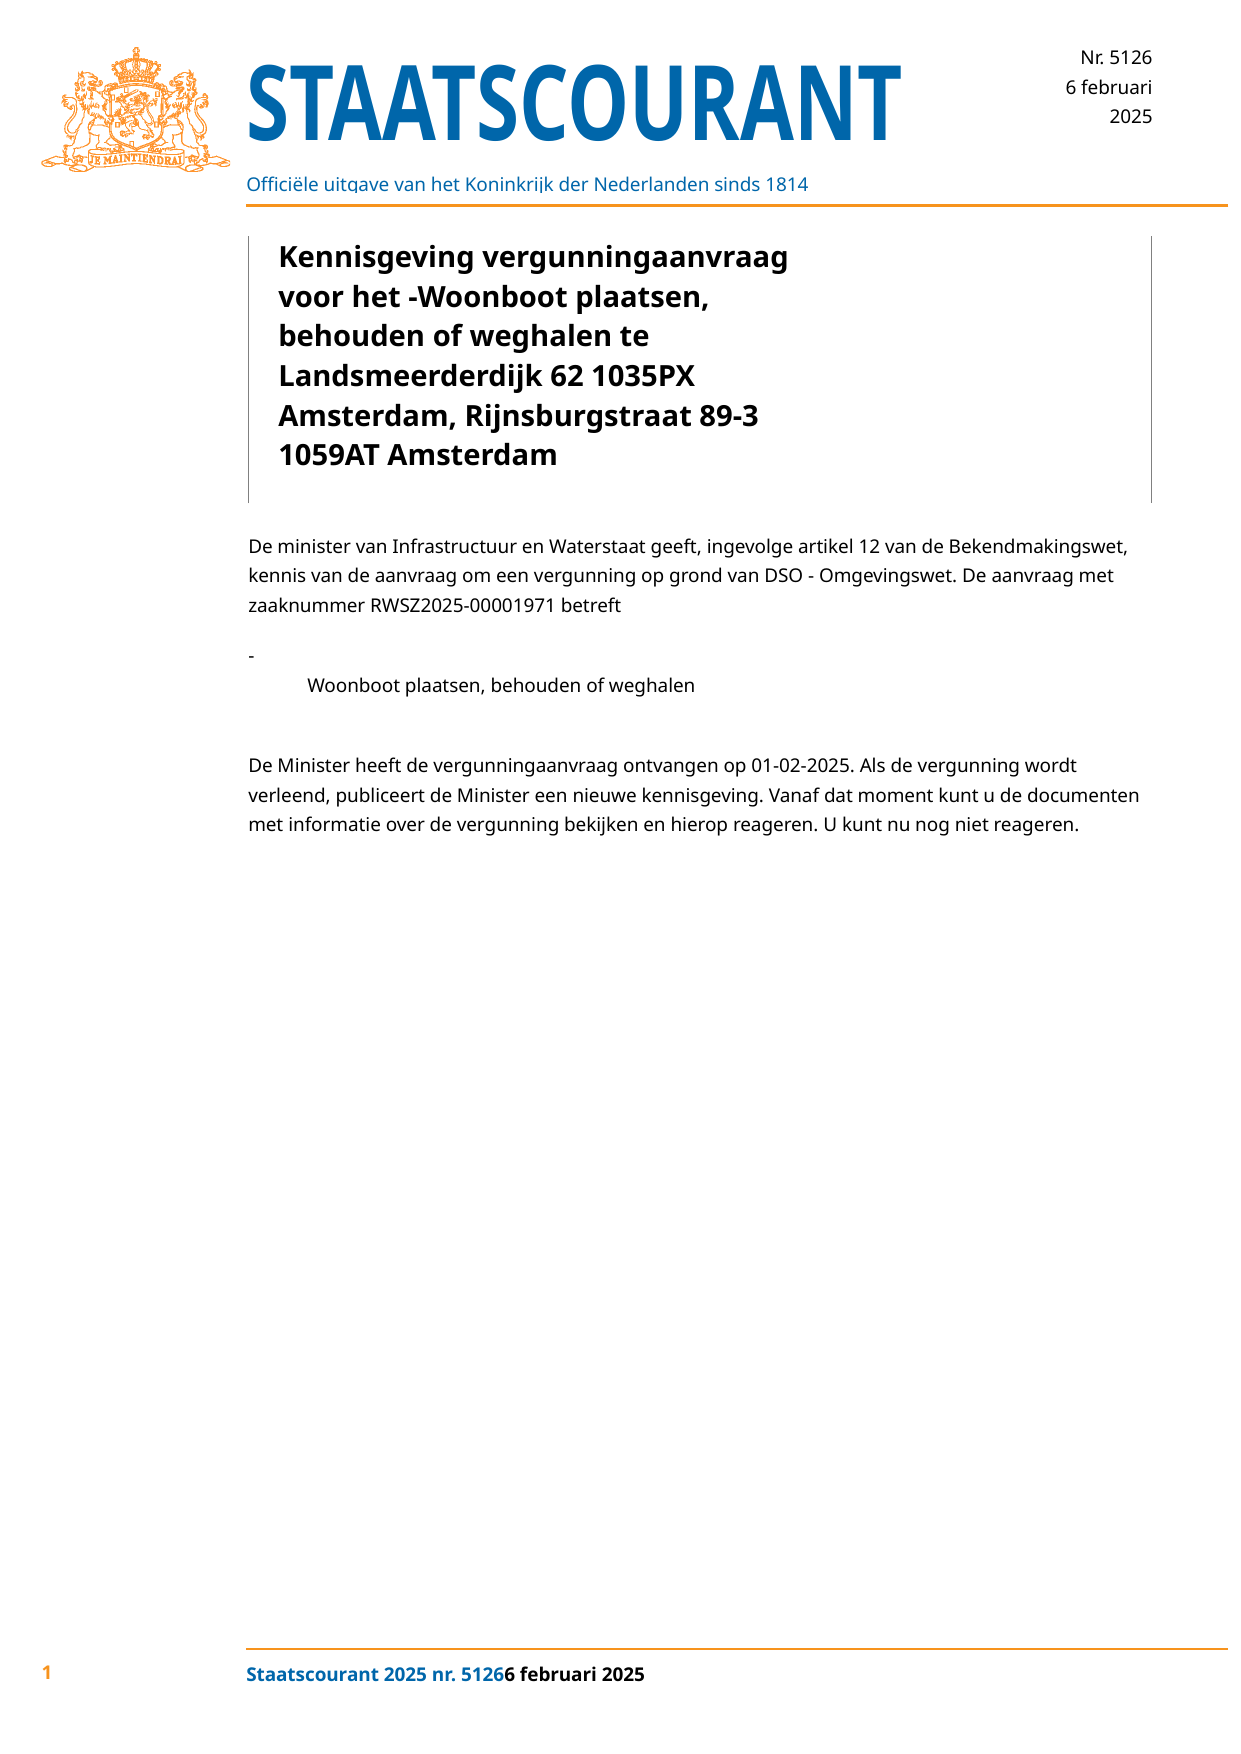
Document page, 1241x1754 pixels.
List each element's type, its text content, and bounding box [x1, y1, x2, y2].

table_header [1090, 236, 1151, 413]
text De Minister heeft de vergunningaanvraag ontvangen op 01-02-2025. Als de vergunning wordt verleend, publiceert de Minister een nieuwe kennisgeving. Vanaf dat moment kunt u de documenten met informatie over de vergunning bekijken en hierop reageren. U kunt nu nog niet reageren. [248, 752, 1152, 837]
picture [912, 236, 1090, 414]
table_header Kennisgeving vergunningaanvraag voor het -Woonboot plaatsen, behouden of weghalen te Landsmeerderdijk 62 1035PX Amsterdam, Rijnsburgstraat 89-3 1059AT Amsterdam [249, 236, 850, 503]
table_header [850, 236, 912, 413]
picture [41, 47, 231, 172]
list Woonboot plaatsen, behouden of weghalen [248, 672, 1152, 698]
table_header [850, 414, 1151, 503]
text De minister van Infrastructuur en Waterstaat geeft, ingevolge artikel 12 van de Bekendmakingswet, kennis van de aanvraag om een vergunning op grond van DSO - Omgevingswet. De aanvraag met zaaknummer RWSZ2025-00001971 betreft [248, 533, 1152, 618]
